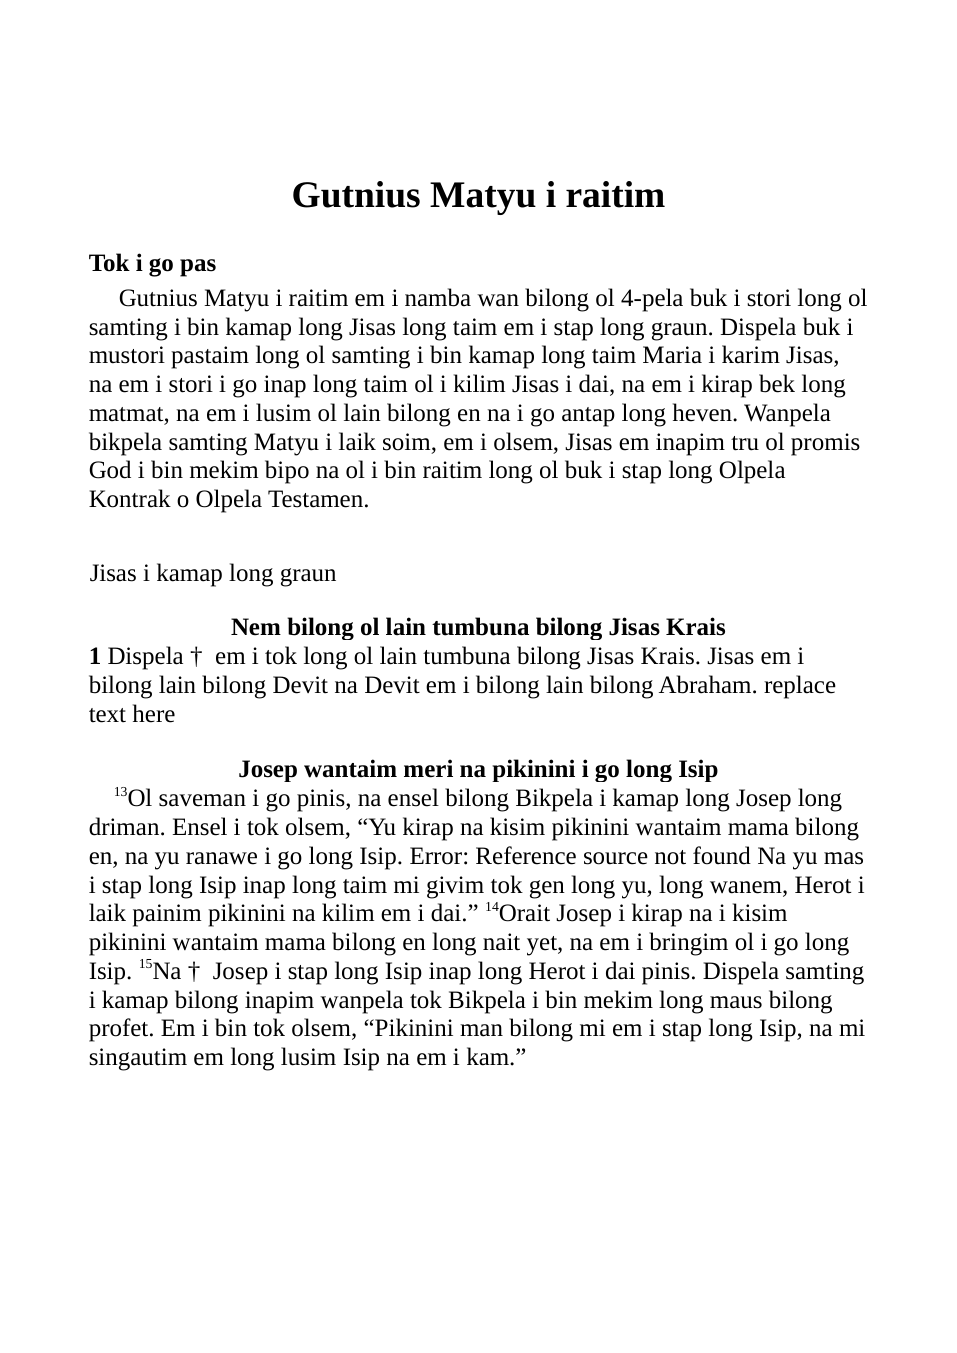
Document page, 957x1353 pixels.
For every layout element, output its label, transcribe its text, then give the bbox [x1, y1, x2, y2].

text Gutnius Matyu i raitim em i namba wan bilong ol 4-pela buk i stori long ol samting i bin kamap long Jisas long taim em i stap long graun. Dispela buk i mustori pastaim long ol samting i bin kamap long taim Maria i karim Jisas, na em i stori i go inap long taim ol i kilim Jisas i dai, na em i kirap bek long matmat, na em i lusim ol lain bilong en na i go antap long heven. Wanpela bikpela samting Matyu i laik soim, em i olsem, Jisas em inapim tru ol promis God i bin mekim bipo na ol i bin raitim long ol buk i stap long Olpela Kontrak o Olpela Testamen. [88, 283, 868, 513]
text Josep wantaim meri na pikinini i go long Isip [90, 754, 867, 782]
title Gutnius Matyu i raitim [90, 98, 867, 241]
text Nem bilong ol lain tumbuna bilong Jisas Krais [90, 611, 867, 640]
text 1 1Dispela † em i tok long ol lain tumbuna bilong Jisas Krais. Jisas em i bilong lain bilong Devit na Devit em i bilong lain bilong Abraham. replace text here [88, 641, 868, 728]
text 13Ol saveman i go pinis, na ensel bilong Bikpela i kamap long Josep long driman. Ensel i tok olsem, “Yu kirap na kisim pikinini wantaim mama bilong en, na yu ranawe i go long Isip. c Na yu mas i stap long Isip inap long taim mi givim tok gen long yu, long wanem, Herot i laik painim pikinini na kilim em i dai.” 14Orait Josep i kirap na i kisim pikinini wantaim mama bilong en long nait yet, na em i bringim ol i go long Isip. 15Na † Josep i stap long Isip inap long Herot i dai pinis. Dispela samting i kamap bilong inapim wanpela tok Bikpela i bin mekim long maus bilong profet. Em i bin tok olsem, “Pikinini man bilong mi em i stap long Isip, na mi singautim em long lusim Isip na em i kam.” [88, 783, 868, 1071]
text Jisas i kamap long graun [90, 514, 867, 587]
text Tok i go pas [88, 248, 868, 277]
